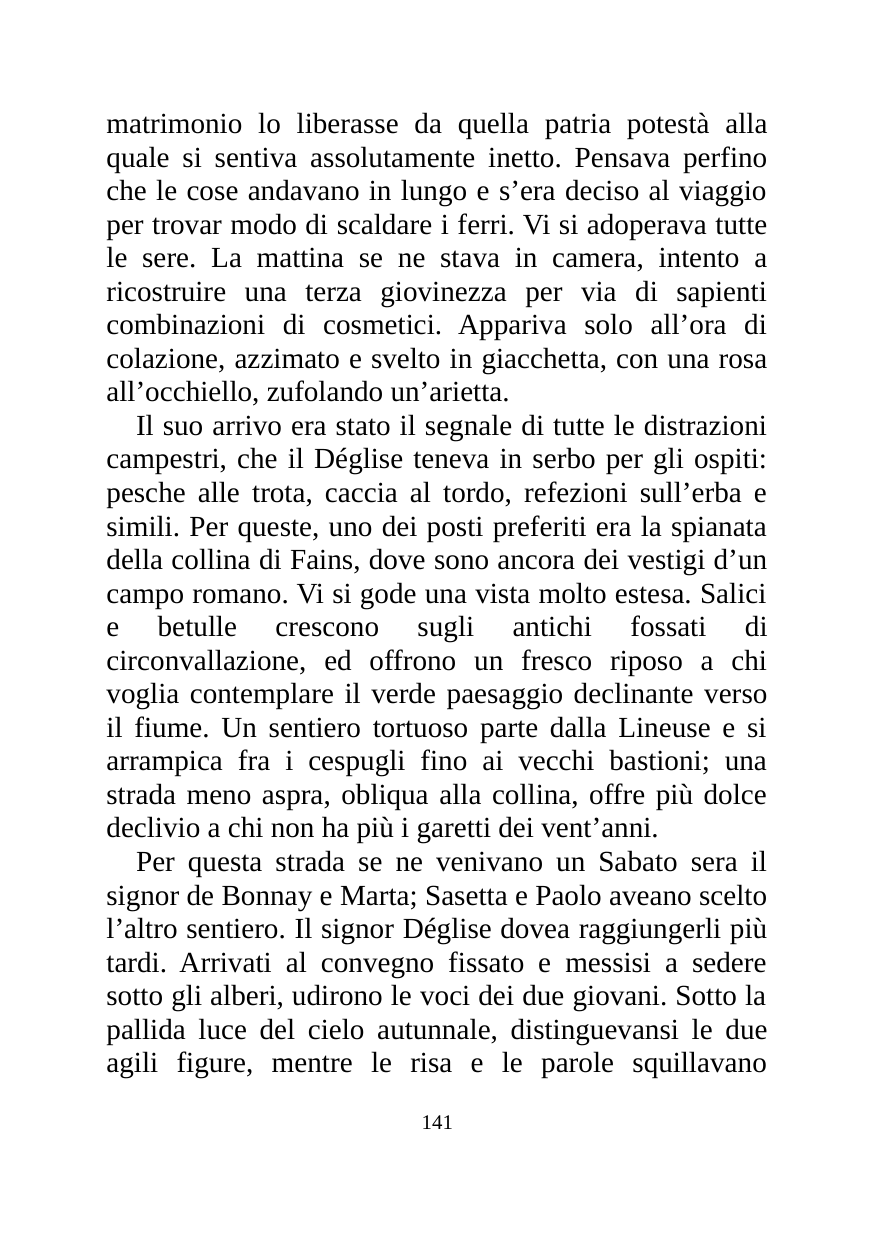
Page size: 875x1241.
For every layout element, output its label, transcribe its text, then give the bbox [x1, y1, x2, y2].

text Il suo arrivo era stato il segnale di tutte le distrazioni campestri, che il Déglise teneva in serbo per gli ospiti: pesche alle trota, caccia al tordo, refezioni sull’erba e simili. Per queste, uno dei posti preferiti era la spianata della collina di Fains, dove sono ancora dei vestigi d’un campo romano. Vi si gode una vista molto estesa. Salici e betulle crescono sugli antichi fossati di circonvallazione, ed offrono un fresco riposo a chi voglia contemplare il verde paesaggio declinante verso il fiume. Un sentiero tortuoso parte dalla Lineuse e si arrampica fra i cespugli fino ai vecchi bastioni; una strada meno aspra, obliqua alla collina, offre più dolce declivio a chi non ha più i garetti dei vent’anni. [106, 408, 768, 844]
text matrimonio lo liberasse da quella patria potestà alla quale si sentiva assolutamente inetto. Pensava perfino che le cose andavano in lungo e s’era deciso al viaggio per trovar modo di scaldare i ferri. Vi si adoperava tutte le sere. La mattina se ne stava in camera, intento a ricostruire una terza giovinezza per via di sapienti combinazioni di cosmetici. Appariva solo all’ora di colazione, azzimato e svelto in giacchetta, con una rosa all’occhiello, zufolando un’arietta. [106, 106, 768, 408]
text Per questa strada se ne venivano un Sabato sera il signor de Bonnay e Marta; Sasetta e Paolo aveano scelto l’altro sentiero. Il signor Déglise dovea raggiungerli più tardi. Arrivati al convegno fissato e messisi a sedere sotto gli alberi, udirono le voci dei due giovani. Sotto la pallida luce del cielo autunnale, distinguevansi le due agili figure, mentre le risa e le parole squillavano [106, 844, 768, 1079]
